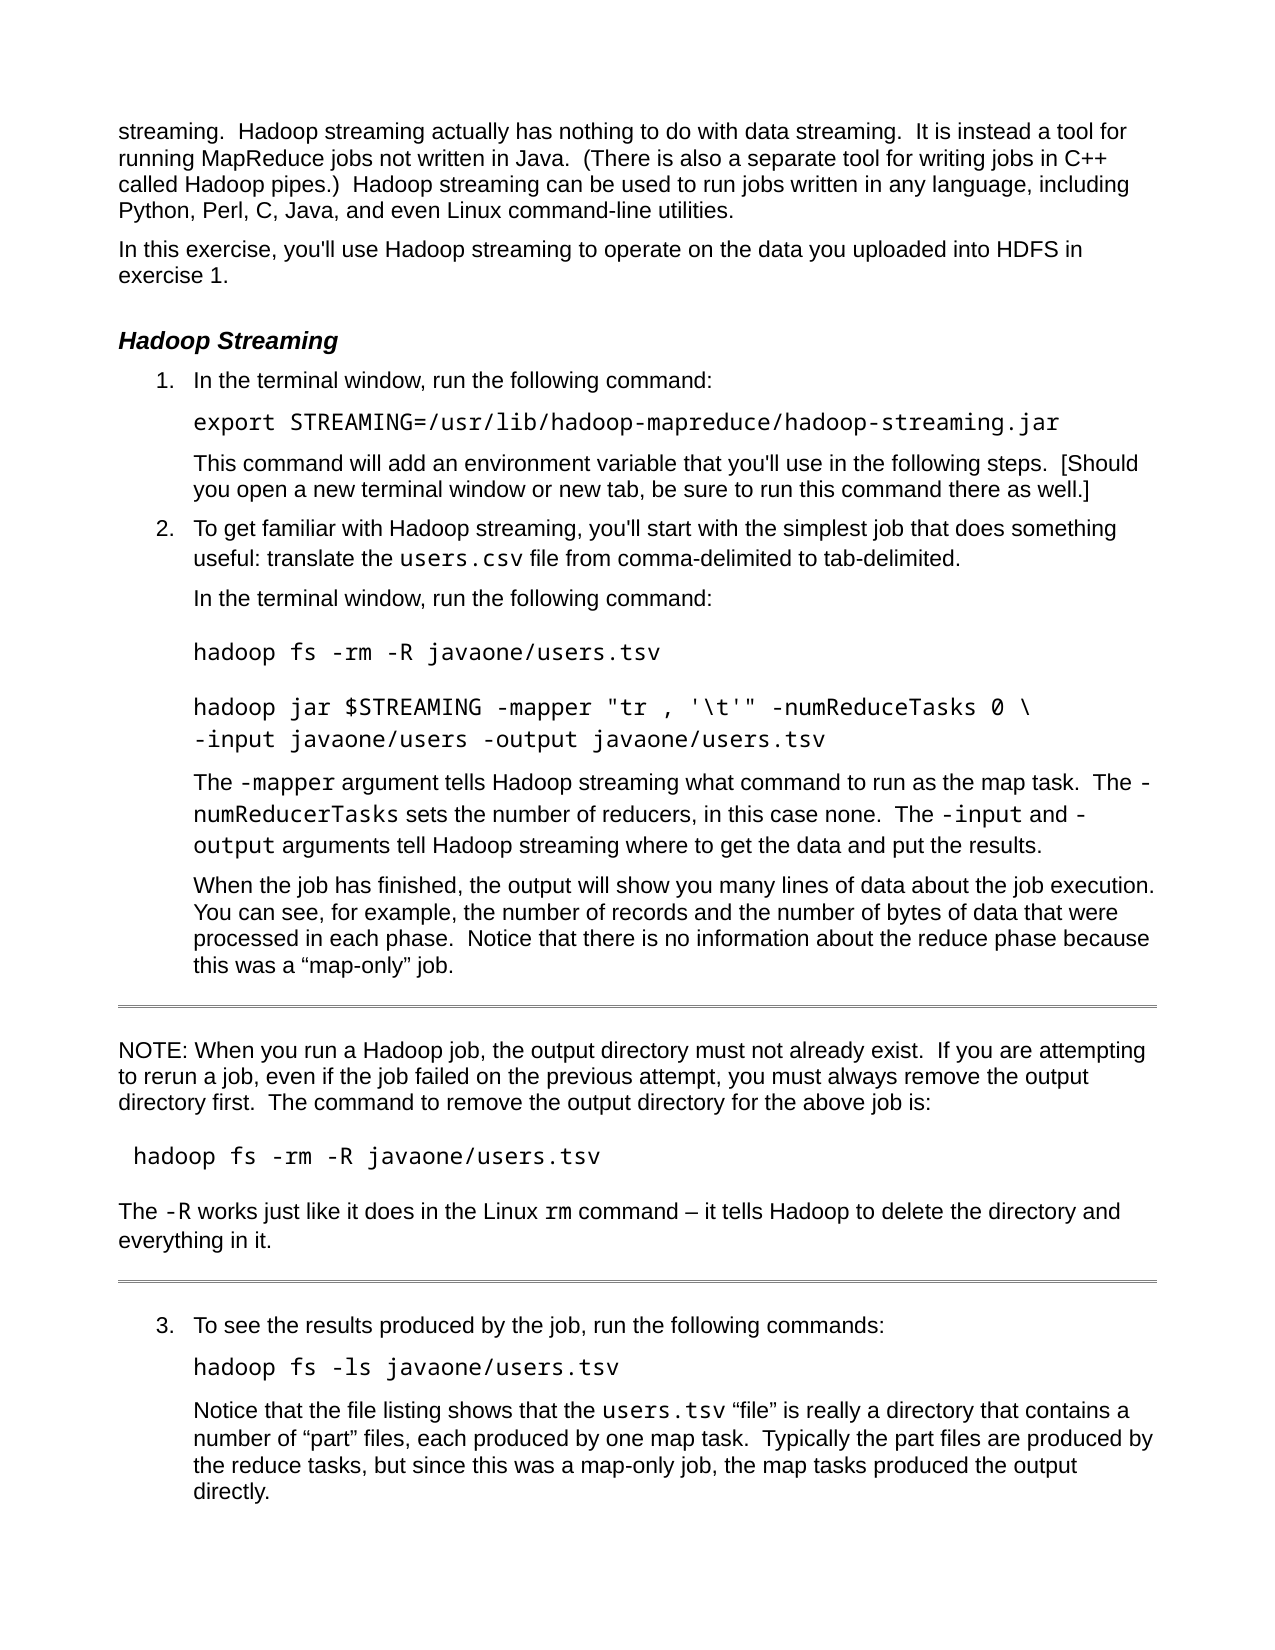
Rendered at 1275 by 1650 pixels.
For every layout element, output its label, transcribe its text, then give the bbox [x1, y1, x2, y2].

text NOTE: When you run a Hadoop job, the output directory must not already exist. If you are attempting to rerun a job, even if the job failed on the previous attempt, you must always remove the output directory first. The command to remove the output directory for the above job is: [118, 1037, 1157, 1116]
text hadoop fs -rm -R javaone/users.tsv [133, 1140, 1157, 1171]
list To see the results produced by the job, run the following commands: [156, 1312, 1157, 1338]
text streaming. Hadoop streaming actually has nothing to do with data streaming. It is instead a tool for running MapReduce jobs not written in Java. (There is also a separate tool for writing jobs in C++ called Hadoop pipes.) Hadoop streaming can be used to run jobs written in any language, including Python, Perl, C, Java, and even Linux command-line utilities. [118, 118, 1157, 223]
list The -mapper argument tells Hadoop streaming what command to run as the map task. The -numReducerTasks sets the number of reducers, in this case none. The -input and -output arguments tell Hadoop streaming where to get the data and put the results. [156, 766, 1157, 860]
text The -R works just like it does in the Linux rm command – it tells Hadoop to delete the directory and everything in it. [118, 1195, 1157, 1253]
list hadoop fs -ls javaone/users.tsv [156, 1350, 1157, 1382]
list In the terminal window, run the following command: [156, 367, 1157, 394]
list export STREAMING=/usr/lib/hadoop-mapreduce/hadoop-streaming.jar [156, 406, 1157, 437]
list When the job has finished, the output will show you many lines of data about the job execution. You can see, for example, the number of records and the number of bytes of data that were processed in each phase. Notice that there is no information about the reduce phase because this was a “map-only” job. [156, 872, 1157, 978]
text In this exercise, you'll use Hadoop streaming to operate on the data you uploaded into HDFS in exercise 1. [118, 236, 1157, 289]
list This command will add an environment variable that you'll use in the following steps. [Should you open a new terminal window or new tab, be sure to run this command there as well.] [156, 450, 1157, 503]
list hadoop fs -rm -R javaone/users.tsv [156, 636, 1157, 667]
list To get familiar with Hadoop streaming, you'll start with the simplest job that does something useful: translate the users.csv file from comma-delimited to tab-delimited. [156, 515, 1157, 573]
list hadoop jar $STREAMING -mapper "tr , '\t'" -numReduceTasks 0 \ -input javaone/users -output javaone/users.tsv [156, 691, 1157, 754]
list Notice that the file listing shows that the users.tsv “file” is really a directory that contains a number of “part” files, each produced by one map task. Typically the part files are produced by the reduce tasks, but since this was a map-only job, the map tasks produced the output directly. [156, 1394, 1157, 1504]
subtitle Hadoop Streaming [118, 326, 1157, 355]
list In the terminal window, run the following command: [156, 585, 1157, 612]
